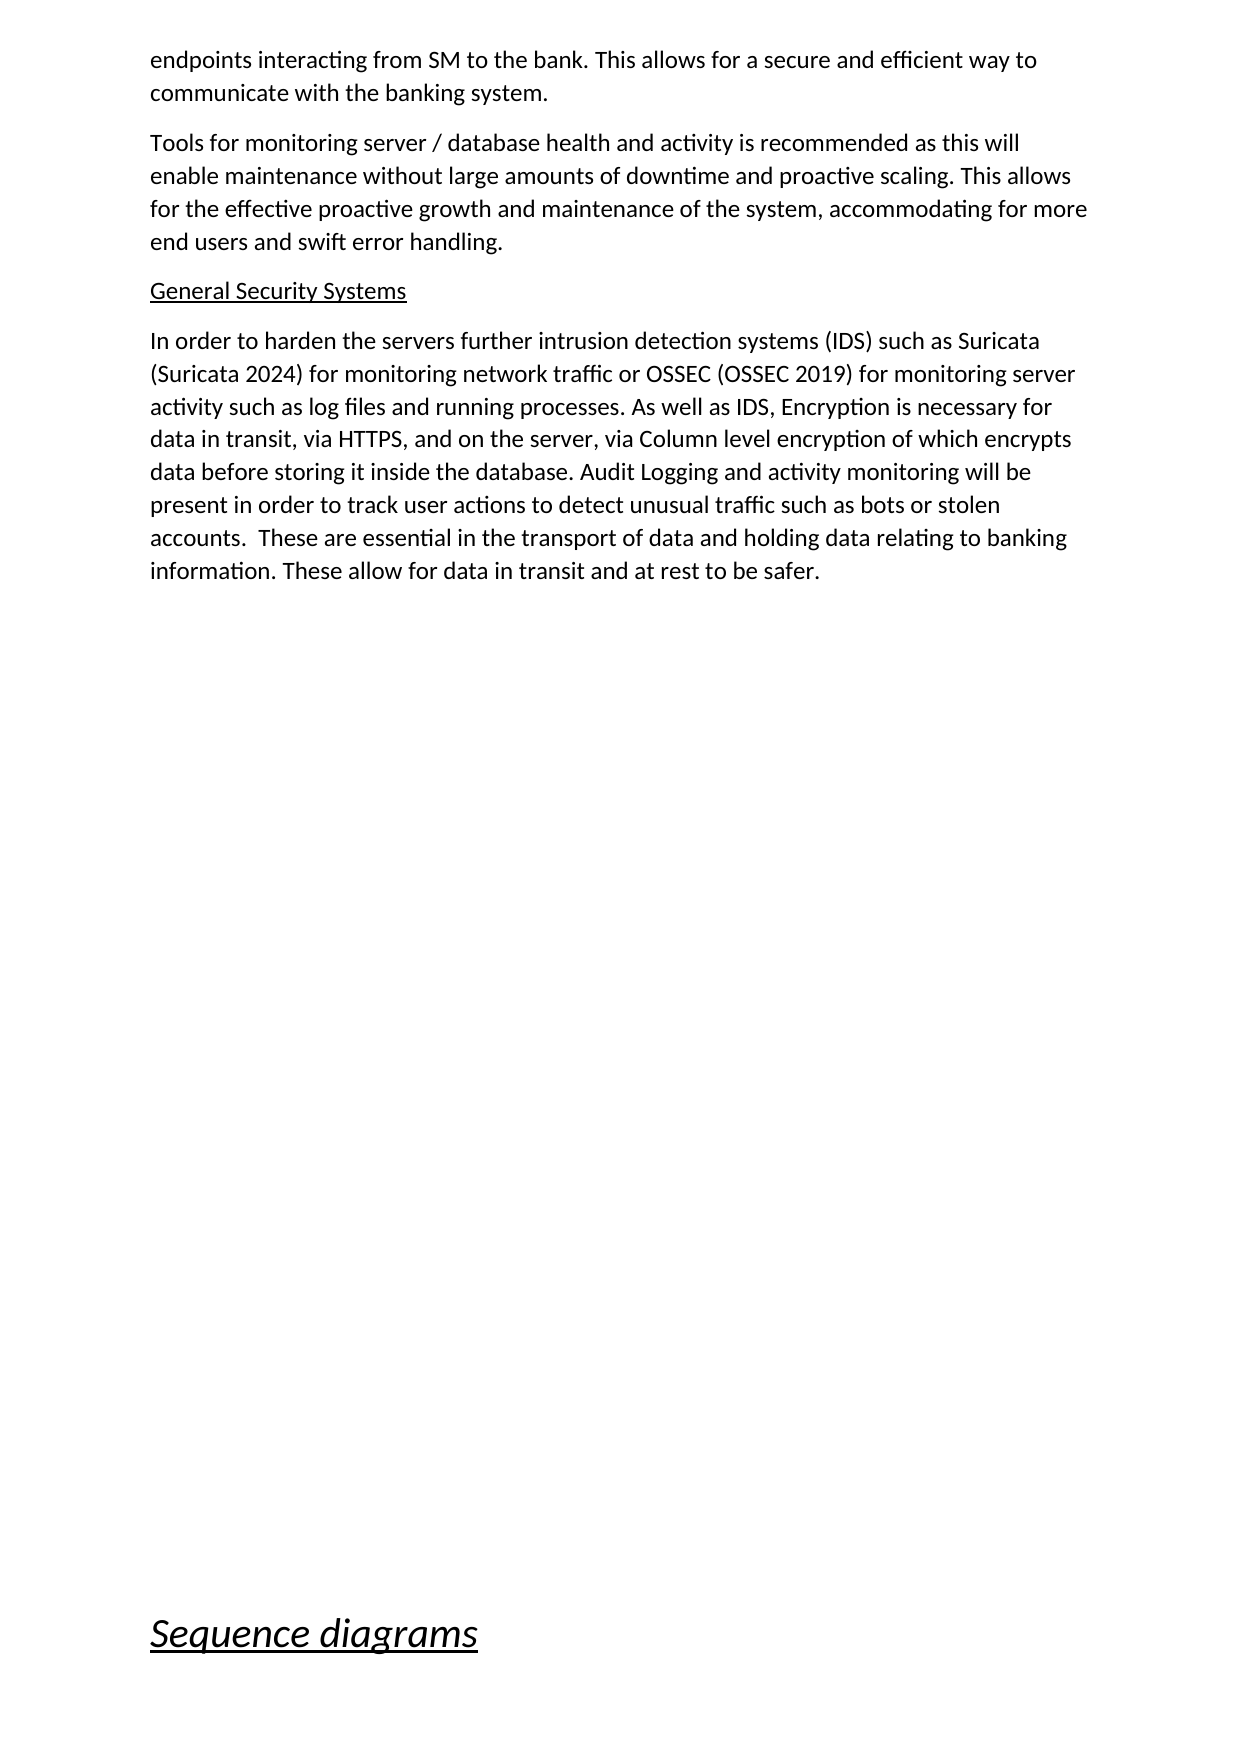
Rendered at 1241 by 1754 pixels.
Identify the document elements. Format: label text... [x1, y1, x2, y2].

text endpoints interacting from SM to the bank. This allows for a secure and efficient way to communicate with the banking system. [150, 44, 1090, 108]
text Tools for monitoring server / database health and activity is recommended as this will enable maintenance without large amounts of downtime and proactive scaling. This allows for the effective proactive growth and maintenance of the system, accommodating for more end users and swift error handling. [150, 127, 1090, 256]
text General Security Systems [150, 275, 1090, 306]
text In order to harden the servers further intrusion detection systems (IDS) such as Suricata (Suricata 2024) for monitoring network traffic or OSSEC (OSSEC 2019) for monitoring server activity such as log files and running processes. As well as IDS, Encryption is necessary for data in transit, via HTTPS, and on the server, via Column level encryption of which encrypts data before storing it inside the database. Audit Logging and activity monitoring will be present in order to track user actions to detect unusual traffic such as bots or stolen accounts. These are essential in the transport of data and holding data relating to banking information. These allow for data in transit and at rest to be safer. [150, 325, 1090, 586]
text Sequence diagrams [150, 1607, 1090, 1657]
